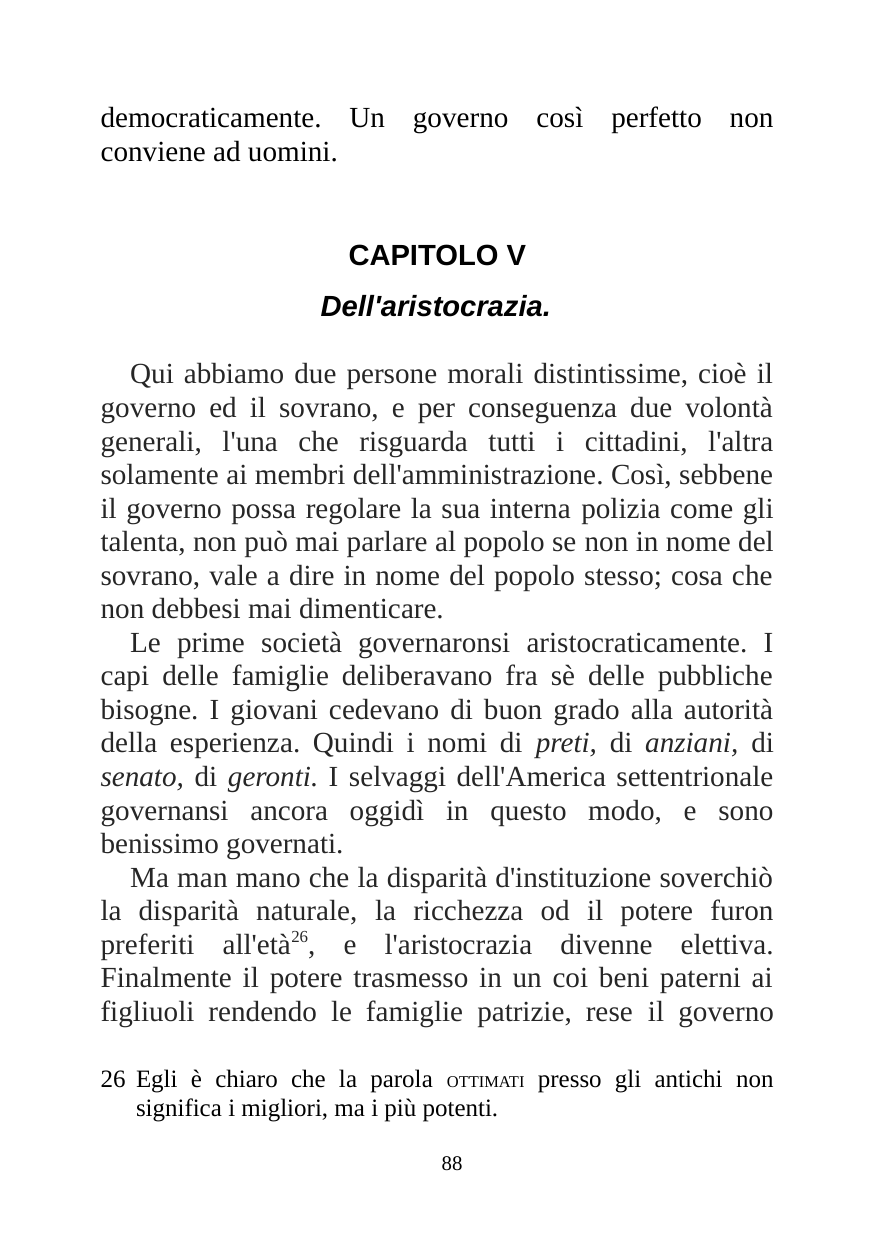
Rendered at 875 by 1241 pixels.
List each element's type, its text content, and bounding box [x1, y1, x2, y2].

text Le prime società governaronsi aristocraticamente. I capi delle famiglie deliberavano fra sè delle pubbliche bisogne. I giovani cedevano di buon grado alla autorità della esperienza. Quindi i nomi di preti, di anziani, di senato, di geronti. I selvaggi dell'America settentrionale governansi ancora oggidì in questo modo, e sono benissimo governati. [100, 625, 774, 860]
text Ma man mano che la disparità d'instituzione soverchiò la disparità naturale, la ricchezza od il potere furon preferiti all'età, e l'aristocrazia divenne elettiva. Finalmente il potere trasmesso in un coi beni paterni ai figliuoli rendendo le famiglie patrizie, rese il governo [100, 860, 774, 1027]
text Qui abbiamo due persone morali distintissime, cioè il governo ed il sovrano, e per conseguenza due volontà generali, l'una che risguarda tutti i cittadini, l'altra solamente ai membri dell'amministrazione. Così, sebbene il governo possa regolare la sua interna polizia come gli talenta, non può mai parlare al popolo se non in nome del sovrano, vale a dire in nome del popolo stesso; cosa che non debbesi mai dimenticare. [100, 357, 774, 625]
text Egli è chiaro che la parola ottimati presso gli antichi non significa i migliori, ma i più potenti. [100, 1064, 774, 1122]
text democraticamente. Un governo così perfetto non conviene ad uomini. [100, 100, 774, 167]
subtitle CAPITOLO V Dell'aristocrazia. [100, 238, 774, 322]
